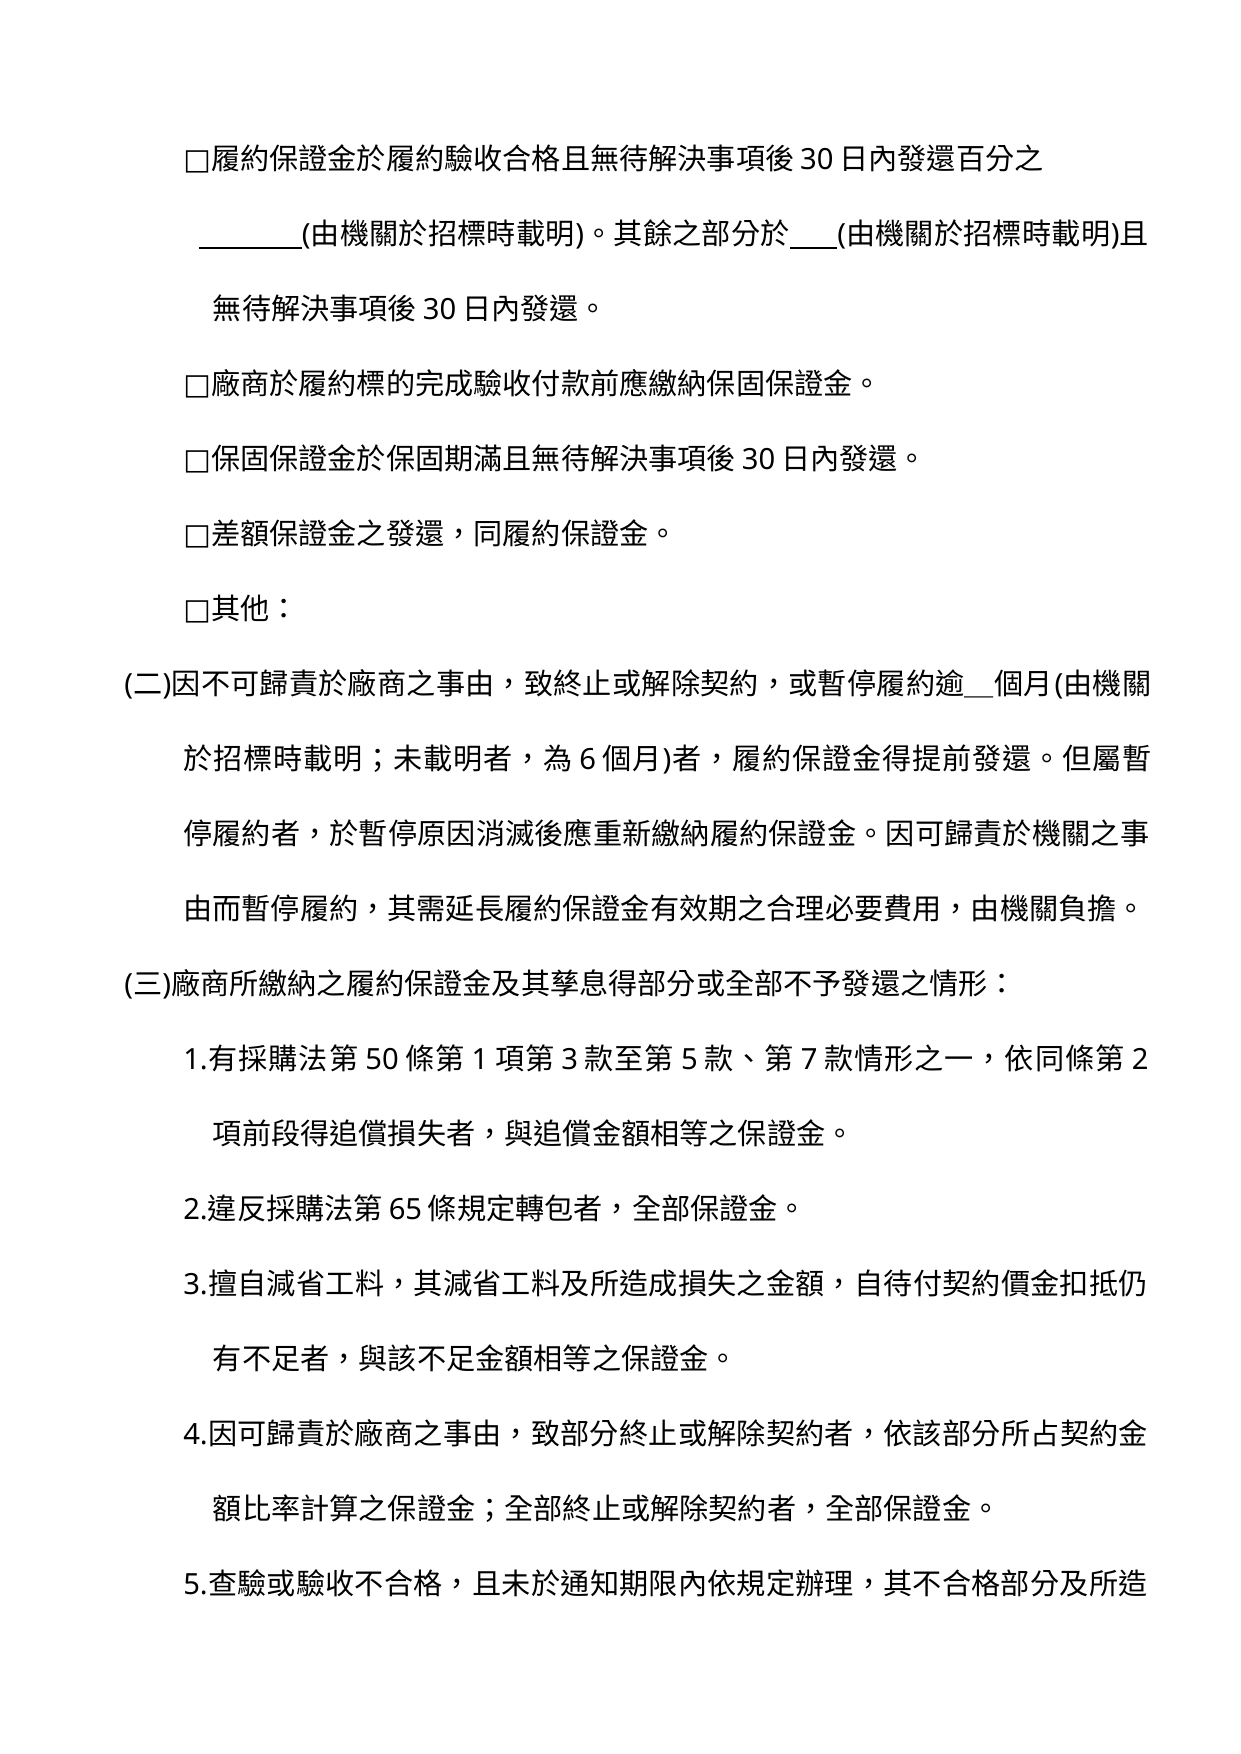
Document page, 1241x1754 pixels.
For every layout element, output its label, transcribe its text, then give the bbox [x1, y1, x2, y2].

text □其他： [183, 569, 1149, 644]
text 1.有採購法第50條第1項第3款至第5款、第7款情形之一，依同條第2項前段得追償損失者，與追償金額相等之保證金。 [183, 1019, 1149, 1169]
text □履約保證金於履約驗收合格且無待解決事項後30日內發還百分之 [183, 119, 1149, 194]
text 2.違反採購法第65條規定轉包者，全部保證金。 [183, 1169, 1149, 1244]
text 4.因可歸責於廠商之事由，致部分終止或解除契約者，依該部分所占契約金額比率計算之保證金；全部終止或解除契約者，全部保證金。 [183, 1394, 1149, 1544]
text 3.擅自減省工料，其減省工料及所造成損失之金額，自待付契約價金扣抵仍有不足者，與該不足金額相等之保證金。 [183, 1244, 1149, 1394]
text □保固保證金於保固期滿且無待解決事項後30日內發還。 [183, 419, 1149, 494]
text 5.查驗或驗收不合格，且未於通知期限內依規定辦理，其不合格部分及所造 [183, 1544, 1149, 1619]
text (二)因不可歸責於廠商之事由，致終止或解除契約，或暫停履約逾＿個月(由機關於招標時載明；未載明者，為6個月)者，履約保證金得提前發還。但屬暫停履約者，於暫停原因消滅後應重新繳納履約保證金。因可歸責於機關之事由而暫停履約，其需延長履約保證金有效期之合理必要費用，由機關負擔。 [124, 644, 1152, 944]
text (三)廠商所繳納之履約保證金及其孳息得部分或全部不予發還之情形： [124, 944, 1152, 1019]
text □差額保證金之發還，同履約保證金。 [183, 494, 1149, 569]
text (由機關於招標時載明)。其餘之部分於 (由機關於招標時載明)且無待解決事項後30日內發還。 [183, 194, 1149, 344]
text □廠商於履約標的完成驗收付款前應繳納保固保證金。 [183, 344, 1149, 419]
